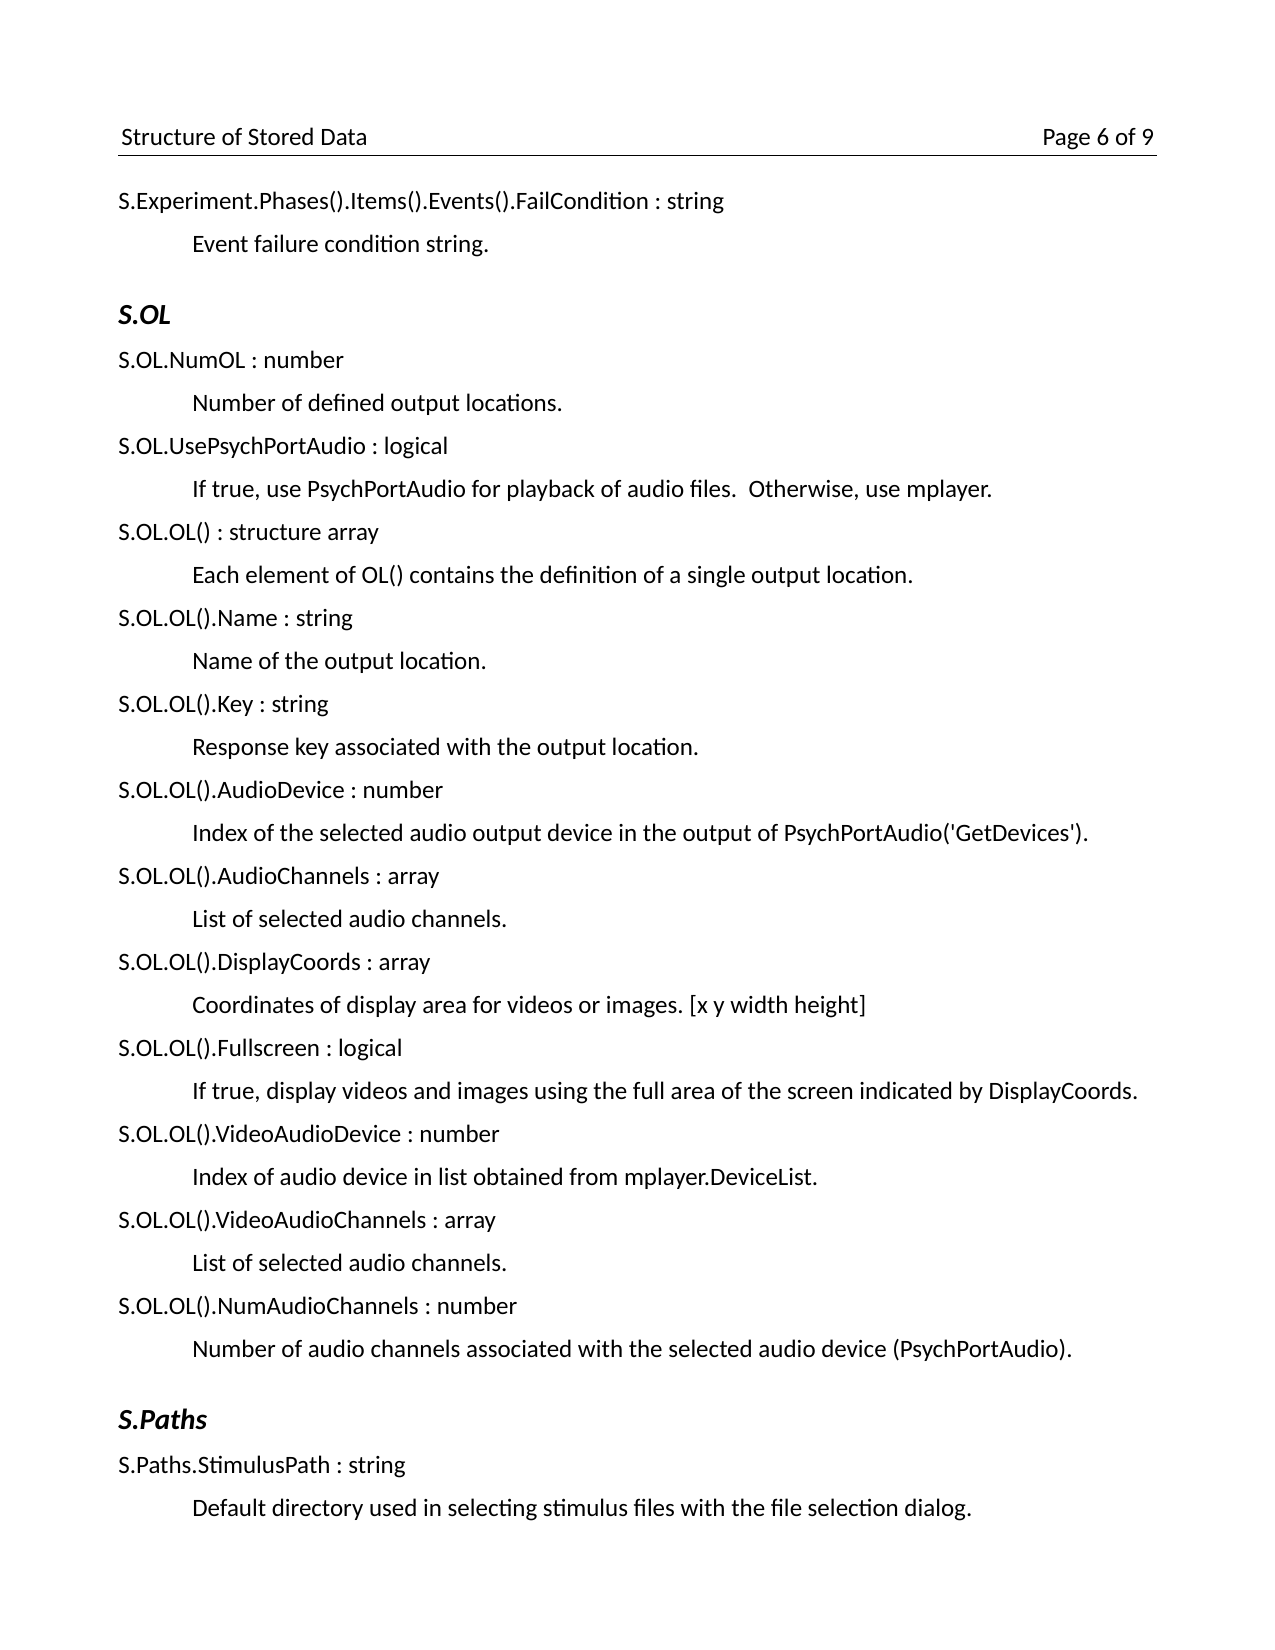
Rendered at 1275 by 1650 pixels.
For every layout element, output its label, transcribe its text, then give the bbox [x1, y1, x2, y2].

text Event failure condition string. [118, 228, 1157, 258]
text If true, display videos and images using the full area of the screen indicated by DisplayCoords. [118, 1075, 1157, 1106]
text Index of the selected audio output device in the output of PsychPortAudio('GetDevices'). [118, 817, 1157, 848]
text List of selected audio channels. [118, 903, 1157, 934]
text If true, use PsychPortAudio for playback of audio files. Otherwise, use mplayer. [118, 473, 1157, 503]
text Coordinates of display area for videos or images. [x y width height] [118, 989, 1157, 1020]
text Default directory used in selecting stimulus files with the file selection dialog. [118, 1493, 1157, 1523]
text S.OL.UsePsychPortAudio : logical [118, 430, 1157, 461]
text S.Experiment.Phases().Items().Events().FailCondition : string [118, 185, 1157, 215]
text Index of audio device in list obtained from mplayer.DeviceList. [118, 1161, 1157, 1192]
text S.OL.OL().DisplayCoords : array [118, 946, 1157, 977]
text S.OL.OL().AudioDevice : number [118, 774, 1157, 805]
text S.OL.OL().AudioChannels : array [118, 860, 1157, 891]
subtitle S.Paths [118, 1401, 1157, 1437]
subtitle S.OL [118, 296, 1157, 331]
text S.OL.OL().NumAudioChannels : number [118, 1290, 1157, 1321]
text S.Paths.StimulusPath : string [118, 1449, 1157, 1480]
text S.OL.OL().Fullscreen : logical [118, 1032, 1157, 1063]
text S.OL.OL().VideoAudioDevice : number [118, 1118, 1157, 1149]
text Response key associated with the output location. [118, 731, 1157, 762]
text List of selected audio channels. [118, 1247, 1157, 1278]
text S.OL.OL() : structure array [118, 516, 1157, 547]
text S.OL.OL().VideoAudioChannels : array [118, 1204, 1157, 1235]
text Name of the output location. [118, 645, 1157, 676]
text Number of defined output locations. [118, 387, 1157, 417]
text Each element of OL() contains the definition of a single output location. [118, 559, 1157, 589]
text S.OL.NumOL : number [118, 344, 1157, 374]
text S.OL.OL().Key : string [118, 688, 1157, 719]
text Number of audio channels associated with the selected audio device (PsychPortAudio). [118, 1333, 1157, 1364]
text S.OL.OL().Name : string [118, 602, 1157, 633]
